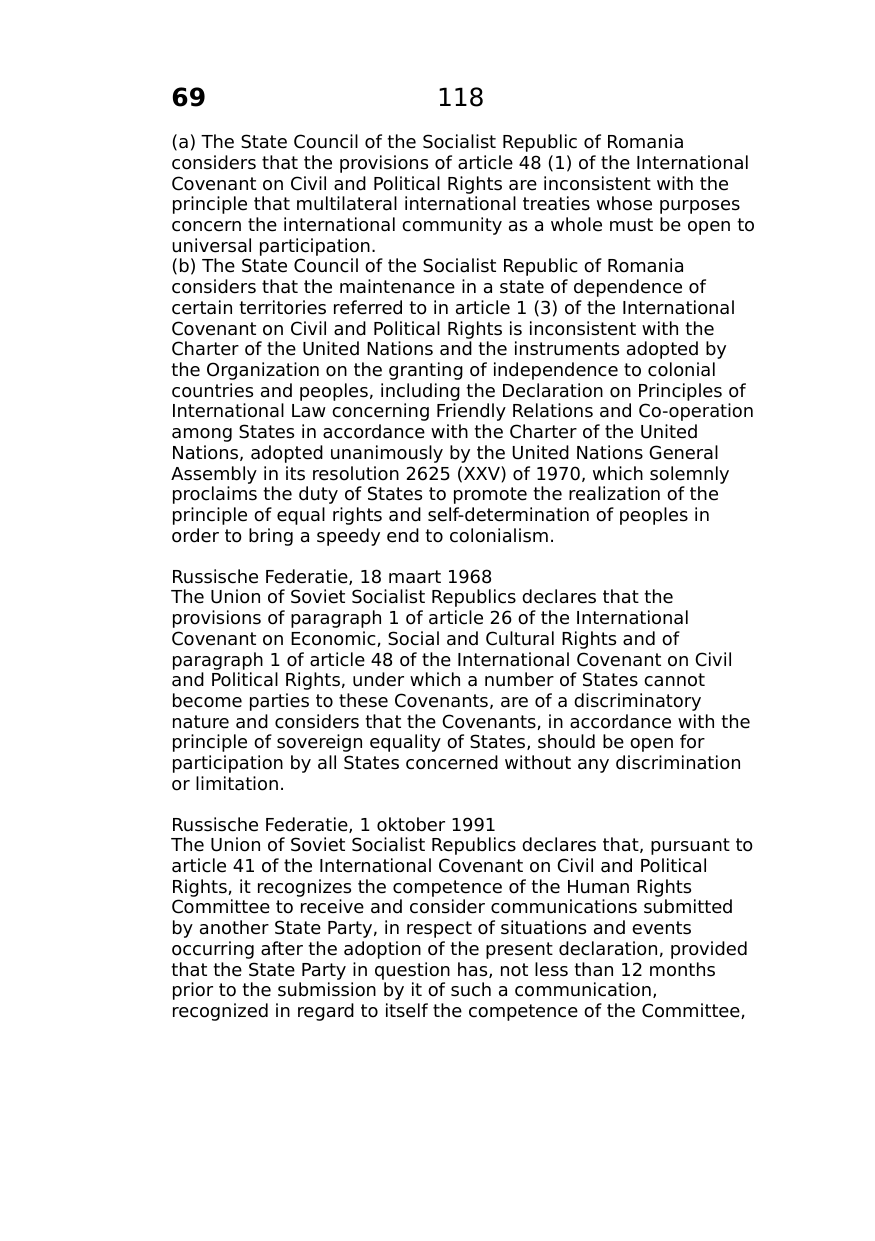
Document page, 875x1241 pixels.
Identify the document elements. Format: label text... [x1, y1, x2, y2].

text Russische Federatie, 1 oktober 1991 [171, 814, 756, 835]
text The Union of Soviet Socialist Republics declares that, pursuant to article 41 of the International Covenant on Civil and Political Rights, it recognizes the competence of the Human Rights Committee to receive and consider communications submitted by another State Party, in respect of situations and events occurring after the adoption of the present declaration, provided that the State Party in question has, not less than 12 months prior to the submission by it of such a communication, recognized in regard to itself the competence of the Committee, [171, 835, 756, 1022]
text (b) The State Council of the Socialist Republic of Romania considers that the maintenance in a state of dependence of certain territories referred to in article 1 (3) of the International Covenant on Civil and Political Rights is inconsistent with the Charter of the United Nations and the instruments adopted by the Organization on the granting of independence to colonial countries and peoples, including the Declaration on Principles of International Law concerning Friendly Relations and Co-operation among States in accordance with the Charter of the United Nations, adopted unanimously by the United Nations General Assembly in its resolution 2625 (XXV) of 1970, which solemnly proclaims the duty of States to promote the realization of the principle of equal rights and self-determination of peoples in order to bring a speedy end to colonialism. [171, 256, 756, 546]
text Russische Federatie, 18 maart 1968 [171, 566, 756, 587]
text (a) The State Council of the Socialist Republic of Romania considers that the provisions of article 48 (1) of the International Covenant on Civil and Political Rights are inconsistent with the principle that multilateral international treaties whose purposes concern the international community as a whole must be open to universal participation. [171, 132, 756, 256]
text The Union of Soviet Socialist Republics declares that the provisions of paragraph 1 of article 26 of the International Covenant on Economic, Social and Cultural Rights and of paragraph 1 of article 48 of the International Covenant on Civil and Political Rights, under which a number of States cannot become parties to these Covenants, are of a discriminatory nature and considers that the Covenants, in accordance with the principle of sovereign equality of States, should be open for participation by all States concerned without any discrimination or limitation. [171, 587, 756, 794]
